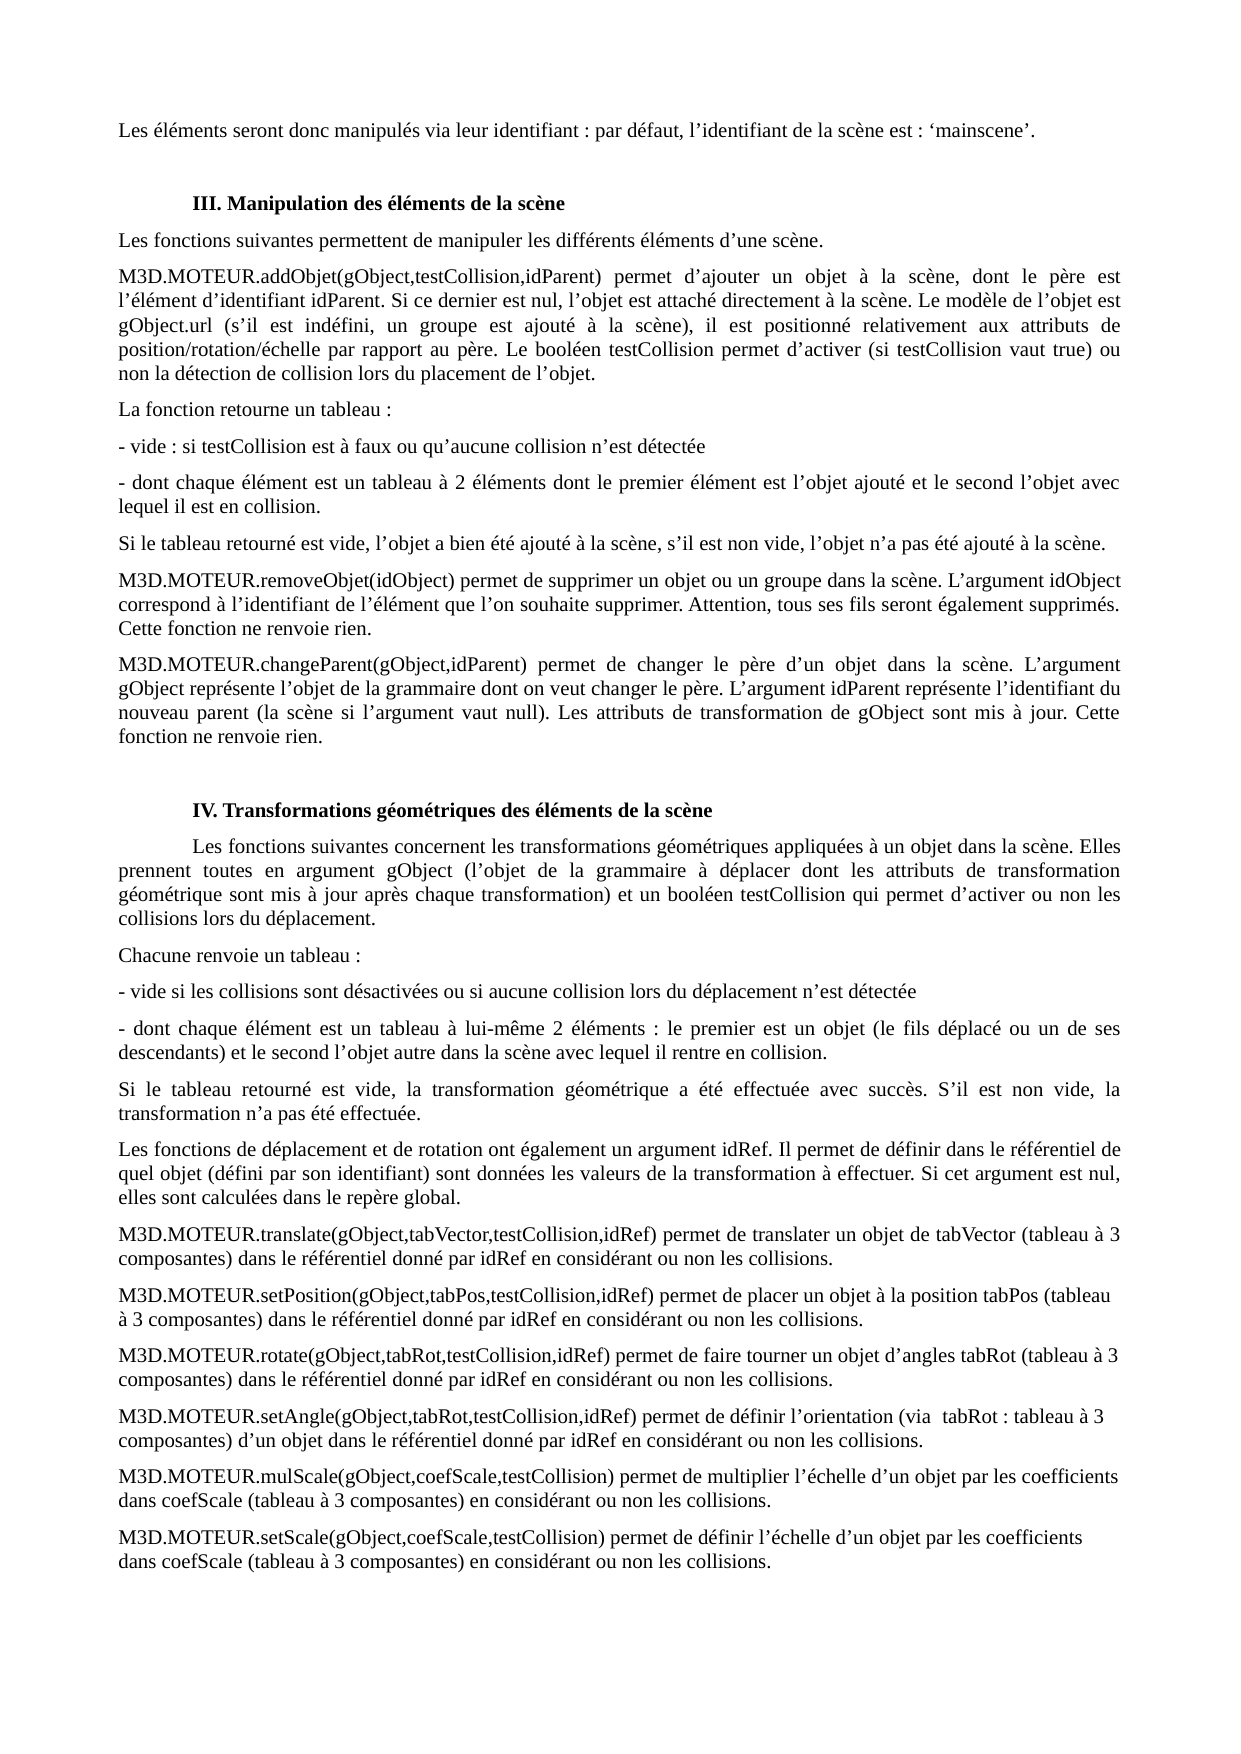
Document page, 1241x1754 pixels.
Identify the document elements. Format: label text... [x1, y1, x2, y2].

text M3D.MOTEUR.mulScale(gObject,coefScale,testCollision) permet de multiplier l’échelle d’un objet par les coefficients dans coefScale (tableau à 3 composantes) en considérant ou non les collisions. [118, 1464, 1122, 1512]
text Les éléments seront donc manipulés via leur identifiant : par défaut, l’identifiant de la scène est : ‘mainscene’. [118, 118, 1122, 142]
text III. Manipulation des éléments de la scène [118, 191, 1122, 215]
text M3D.MOTEUR.rotate(gObject,tabRot,testCollision,idRef) permet de faire tourner un objet d’angles tabRot (tableau à 3 composantes) dans le référentiel donné par idRef en considérant ou non les collisions. [118, 1343, 1122, 1391]
text M3D.MOTEUR.setAngle(gObject,tabRot,testCollision,idRef) permet de définir l’orientation (via tabRot : tableau à 3 composantes) d’un objet dans le référentiel donné par idRef en considérant ou non les collisions. [118, 1404, 1122, 1452]
text Les fonctions suivantes concernent les transformations géométriques appliquées à un objet dans la scène. Elles prennent toutes en argument gObject (l’objet de la grammaire à déplacer dont les attributs de transformation géométrique sont mis à jour après chaque transformation) et un booléen testCollision qui permet d’activer ou non les collisions lors du déplacement. [118, 834, 1122, 930]
text M3D.MOTEUR.setScale(gObject,coefScale,testCollision) permet de définir l’échelle d’un objet par les coefficients dans coefScale (tableau à 3 composantes) en considérant ou non les collisions. [118, 1525, 1122, 1573]
text M3D.MOTEUR.changeParent(gObject,idParent) permet de changer le père d’un objet dans la scène. L’argument gObject représente l’objet de la grammaire dont on veut changer le père. L’argument idParent représente l’identifiant du nouveau parent (la scène si l’argument vaut null). Les attributs de transformation de gObject sont mis à jour. Cette fonction ne renvoie rien. [118, 652, 1122, 748]
text - vide : si testCollision est à faux ou qu’aucune collision n’est détectée [118, 434, 1122, 458]
text - dont chaque élément est un tableau à lui-même 2 éléments : le premier est un objet (le fils déplacé ou un de ses descendants) et le second l’objet autre dans la scène avec lequel il rentre en collision. [118, 1016, 1122, 1064]
text Les fonctions suivantes permettent de manipuler les différents éléments d’une scène. [118, 228, 1122, 252]
text Si le tableau retourné est vide, l’objet a bien été ajouté à la scène, s’il est non vide, l’objet n’a pas été ajouté à la scène. [118, 531, 1122, 555]
text M3D.MOTEUR.removeObjet(idObject) permet de supprimer un objet ou un groupe dans la scène. L’argument idObject correspond à l’identifiant de l’élément que l’on souhaite supprimer. Attention, tous ses fils seront également supprimés. Cette fonction ne renvoie rien. [118, 567, 1122, 640]
text Chacune renvoie un tableau : [118, 943, 1122, 967]
text La fonction retourne un tableau : [118, 397, 1122, 421]
text - dont chaque élément est un tableau à 2 éléments dont le premier élément est l’objet ajouté et le second l’objet avec lequel il est en collision. [118, 470, 1122, 518]
text M3D.MOTEUR.addObjet(gObject,testCollision,idParent) permet d’ajouter un objet à la scène, dont le père est l’élément d’identifiant idParent. Si ce dernier est nul, l’objet est attaché directement à la scène. Le modèle de l’objet est gObject.url (s’il est indéfini, un groupe est ajouté à la scène), il est positionné relativement aux attributs de position/rotation/échelle par rapport au père. Le booléen testCollision permet d’activer (si testCollision vaut true) ou non la détection de collision lors du placement de l’objet. [118, 264, 1122, 385]
text M3D.MOTEUR.translate(gObject,tabVector,testCollision,idRef) permet de translater un objet de tabVector (tableau à 3 composantes) dans le référentiel donné par idRef en considérant ou non les collisions. [118, 1222, 1122, 1270]
text - vide si les collisions sont désactivées ou si aucune collision lors du déplacement n’est détectée [118, 979, 1122, 1003]
text M3D.MOTEUR.setPosition(gObject,tabPos,testCollision,idRef) permet de placer un objet à la position tabPos (tableau à 3 composantes) dans le référentiel donné par idRef en considérant ou non les collisions. [118, 1282, 1122, 1331]
text Si le tableau retourné est vide, la transformation géométrique a été effectuée avec succès. S’il est non vide, la transformation n’a pas été effectuée. [118, 1077, 1122, 1125]
text Les fonctions de déplacement et de rotation ont également un argument idRef. Il permet de définir dans le référentiel de quel objet (défini par son identifiant) sont données les valeurs de la transformation à effectuer. Si cet argument est nul, elles sont calculées dans le repère global. [118, 1137, 1122, 1209]
text IV. Transformations géométriques des éléments de la scène [118, 797, 1122, 822]
